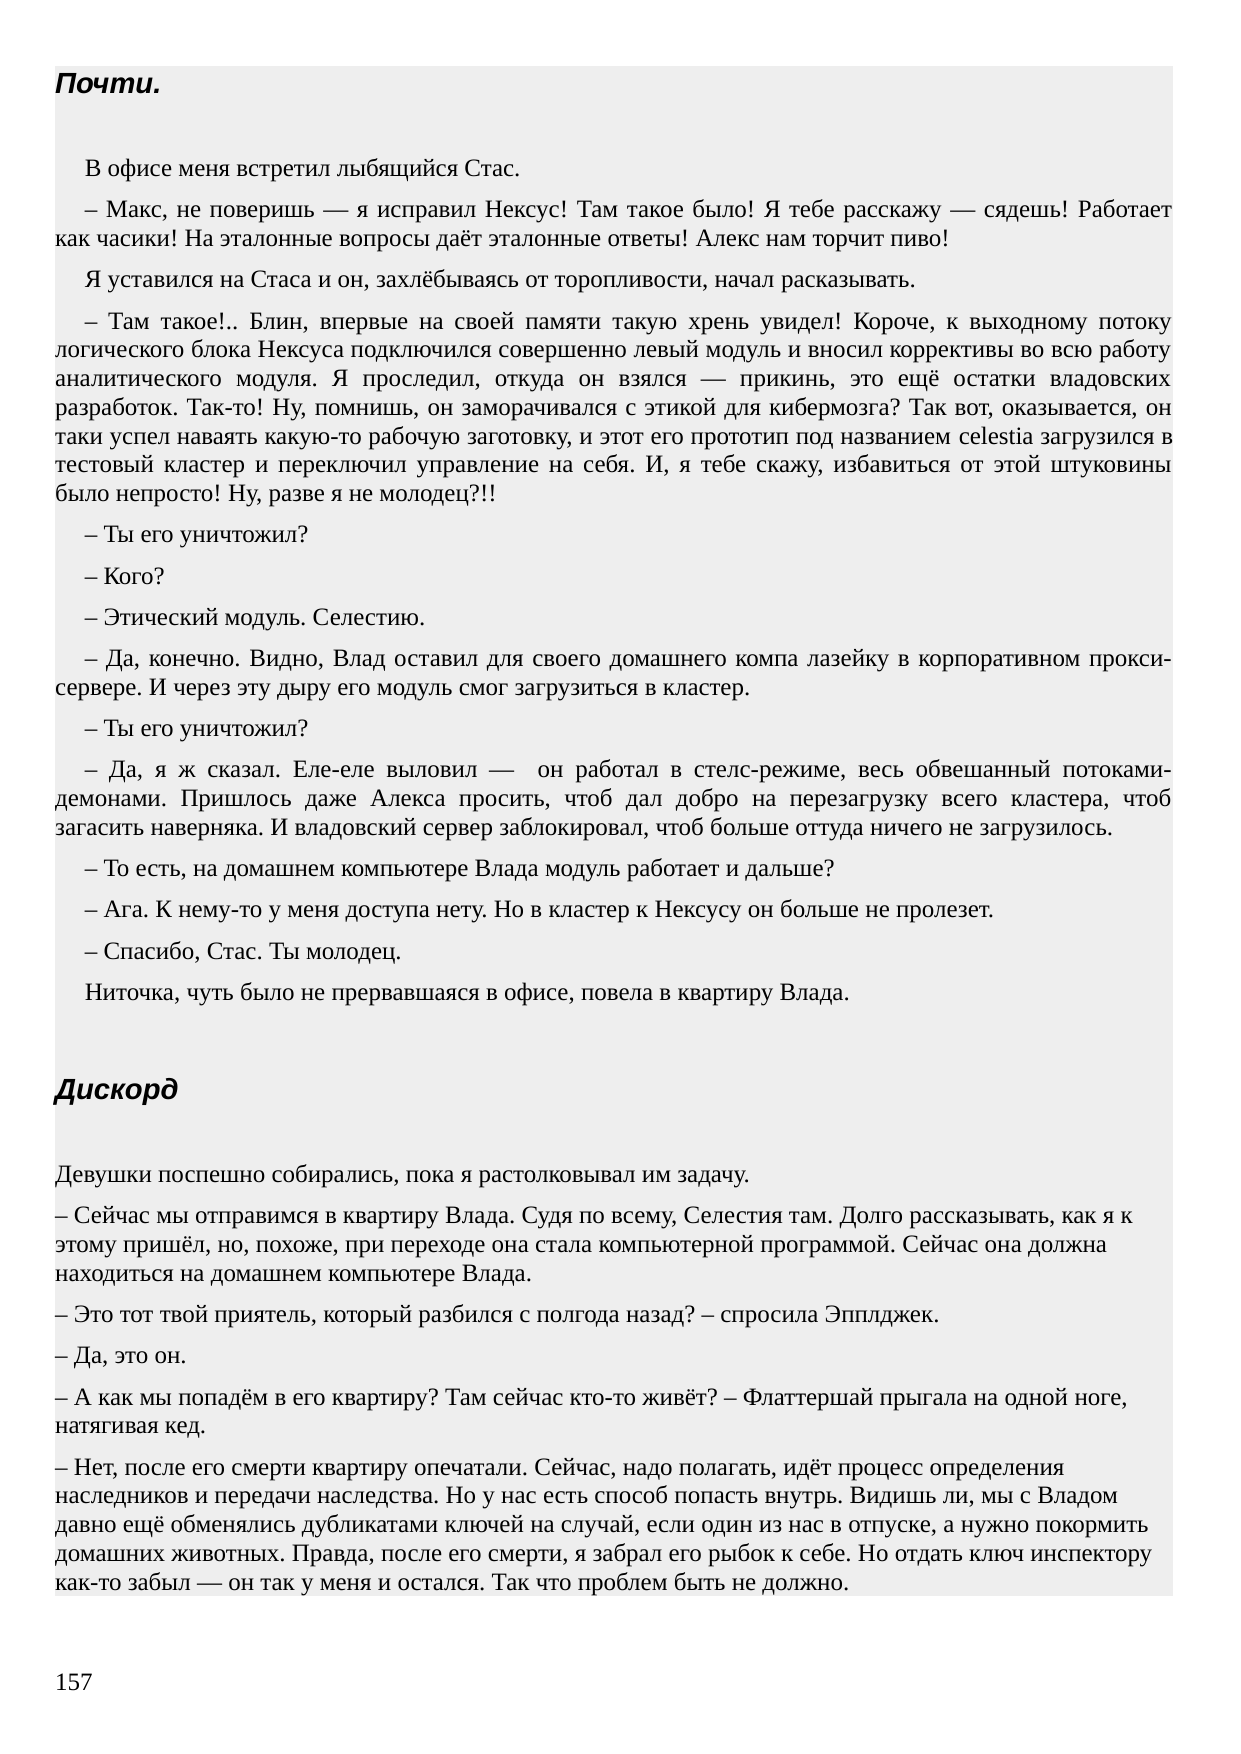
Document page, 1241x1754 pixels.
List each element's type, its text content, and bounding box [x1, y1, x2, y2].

text – Ага. К нему-то у меня доступа нету. Но в кластер к Нексусу он больше не пролезет. [55, 894, 1173, 923]
text Девушки поспешно собирались, пока я растолковывал им задачу. [55, 1159, 1173, 1188]
text – Это тот твой приятель, который разбился с полгода назад? – спросила Эпплджек. [55, 1299, 1173, 1328]
text – Сейчас мы отправимся в квартиру Влада. Судя по всему, Селестия там. Долго рассказывать, как я к этому пришёл, но, похоже, при переходе она стала компьютерной программой. Сейчас она должна находиться на домашнем компьютере Влада. [55, 1201, 1173, 1287]
text – Там такое!.. Блин, впервые на своей памяти такую хрень увидел! Короче, к выходному потоку логического блока Нексуса подключился совершенно левый модуль и вносил коррективы во всю работу аналитического модуля. Я проследил, откуда он взялся — прикинь, это ещё остатки владовских разработок. Так-то! Ну, помнишь, он заморачивался с этикой для кибермозга? Так вот, оказывается, он таки успел наваять какую-то рабочую заготовку, и этот его прототип под названием celestia загрузился в тестовый кластер и переключил управление на себя. И, я тебе скажу, избавиться от этой штуковины было непросто! Ну, разве я не молодец?!! [55, 306, 1173, 507]
text В офисе меня встретил лыбящийся Стас. [55, 153, 1173, 182]
text – Ты его уничтожил? [55, 519, 1173, 548]
text Ниточка, чуть было не прервавшаяся в офисе, повела в квартиру Влада. [55, 977, 1173, 1006]
text – Кого? [55, 561, 1173, 589]
text – Этический модуль. Селестию. [55, 602, 1173, 631]
text – Да, это он. [55, 1341, 1173, 1369]
text – Спасибо, Стас. Ты молодец. [55, 936, 1173, 964]
text – Макс, не поверишь — я исправил Нексус! Там такое было! Я тебе расскажу — сядешь! Работает как часики! На эталонные вопросы даёт эталонные ответы! Алекс нам торчит пиво! [55, 194, 1173, 252]
text – То есть, на домашнем компьютере Влада модуль работает и дальше? [55, 853, 1173, 882]
text – Нет, после его смерти квартиру опечатали. Сейчас, надо полагать, идёт процесс определения наследников и передачи наследства. Но у нас есть способ попасть внутрь. Видишь ли, мы с Владом давно ещё обменялись дубликатами ключей на случай, если один из нас в отпуске, а нужно покормить домашних животных. Правда, после его смерти, я забрал его рыбок к себе. Но отдать ключ инспектору как-то забыл — он так у меня и остался. Так что проблем быть не должно. [55, 1452, 1173, 1596]
text – Да, конечно. Видно, Влад оставил для своего домашнего компа лазейку в корпоративном прокси-сервере. И через эту дыру его модуль смог загрузиться в кластер. [55, 643, 1173, 701]
subtitle Почти. [55, 66, 1173, 99]
text – А как мы попадём в его квартиру? Там сейчас кто-то живёт? – Флаттершай прыгала на одной ноге, натягивая кед. [55, 1382, 1173, 1439]
text – Ты его уничтожил? [55, 713, 1173, 742]
subtitle Дискорд [55, 1072, 1173, 1106]
text – Да, я ж сказал. Еле-еле выловил — он работал в стелс-режиме, весь обвешанный потоками-демонами. Пришлось даже Алекса просить, чтоб дал добро на перезагрузку всего кластера, чтоб загасить наверняка. И владовский сервер заблокировал, чтоб больше оттуда ничего не загрузилось. [55, 754, 1173, 841]
text Я уставился на Стаса и он, захлёбываясь от торопливости, начал расказывать. [55, 264, 1173, 293]
